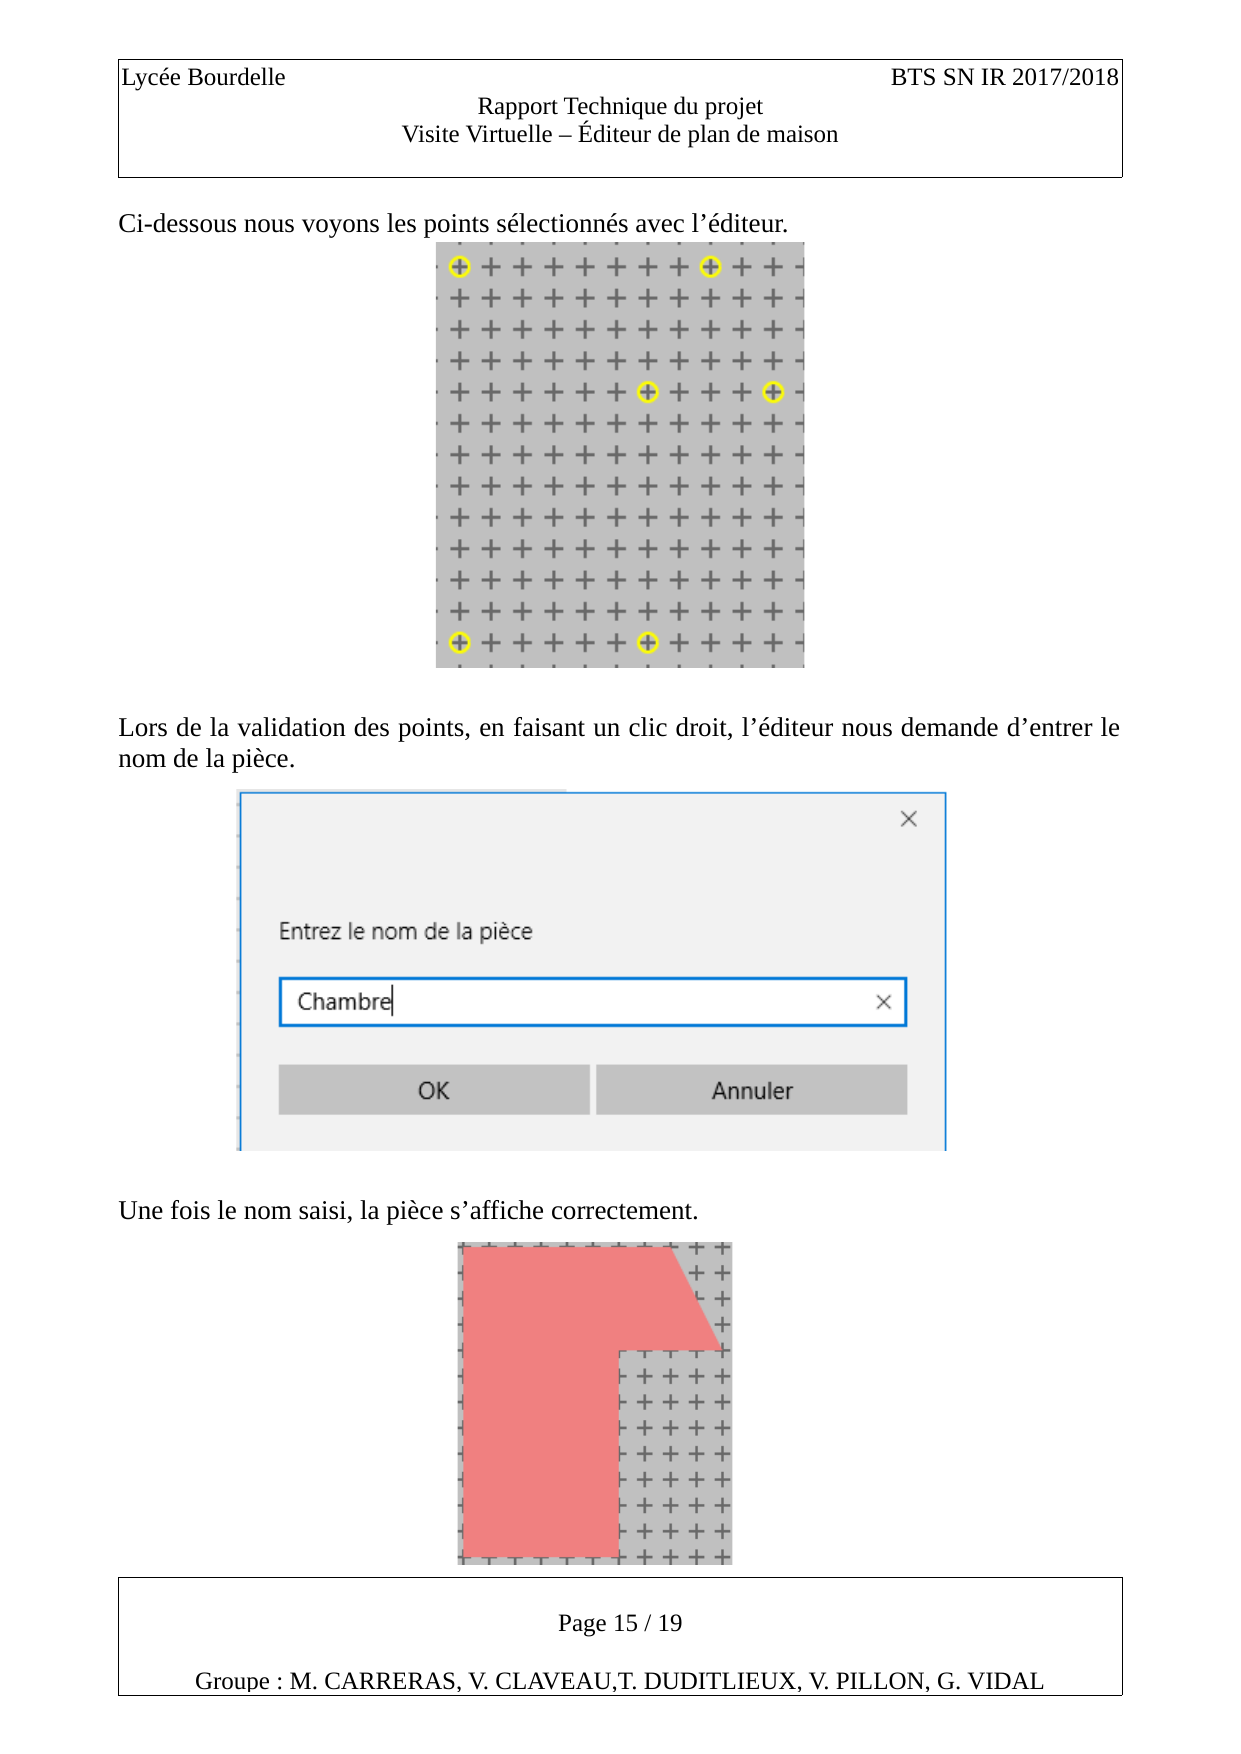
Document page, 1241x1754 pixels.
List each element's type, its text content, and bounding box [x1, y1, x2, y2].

text Ci-dessous nous voyons les points sélectionnés avec l’éditeur. [118, 207, 1122, 238]
picture [435, 242, 805, 668]
text Lors de la validation des points, en faisant un clic droit, l’éditeur nous demande d’entrer le nom de la pièce. [118, 711, 1122, 774]
text Une fois le nom saisi, la pièce s’affiche correctement. [118, 1194, 1122, 1226]
picture [236, 789, 950, 1151]
picture [457, 1242, 733, 1565]
